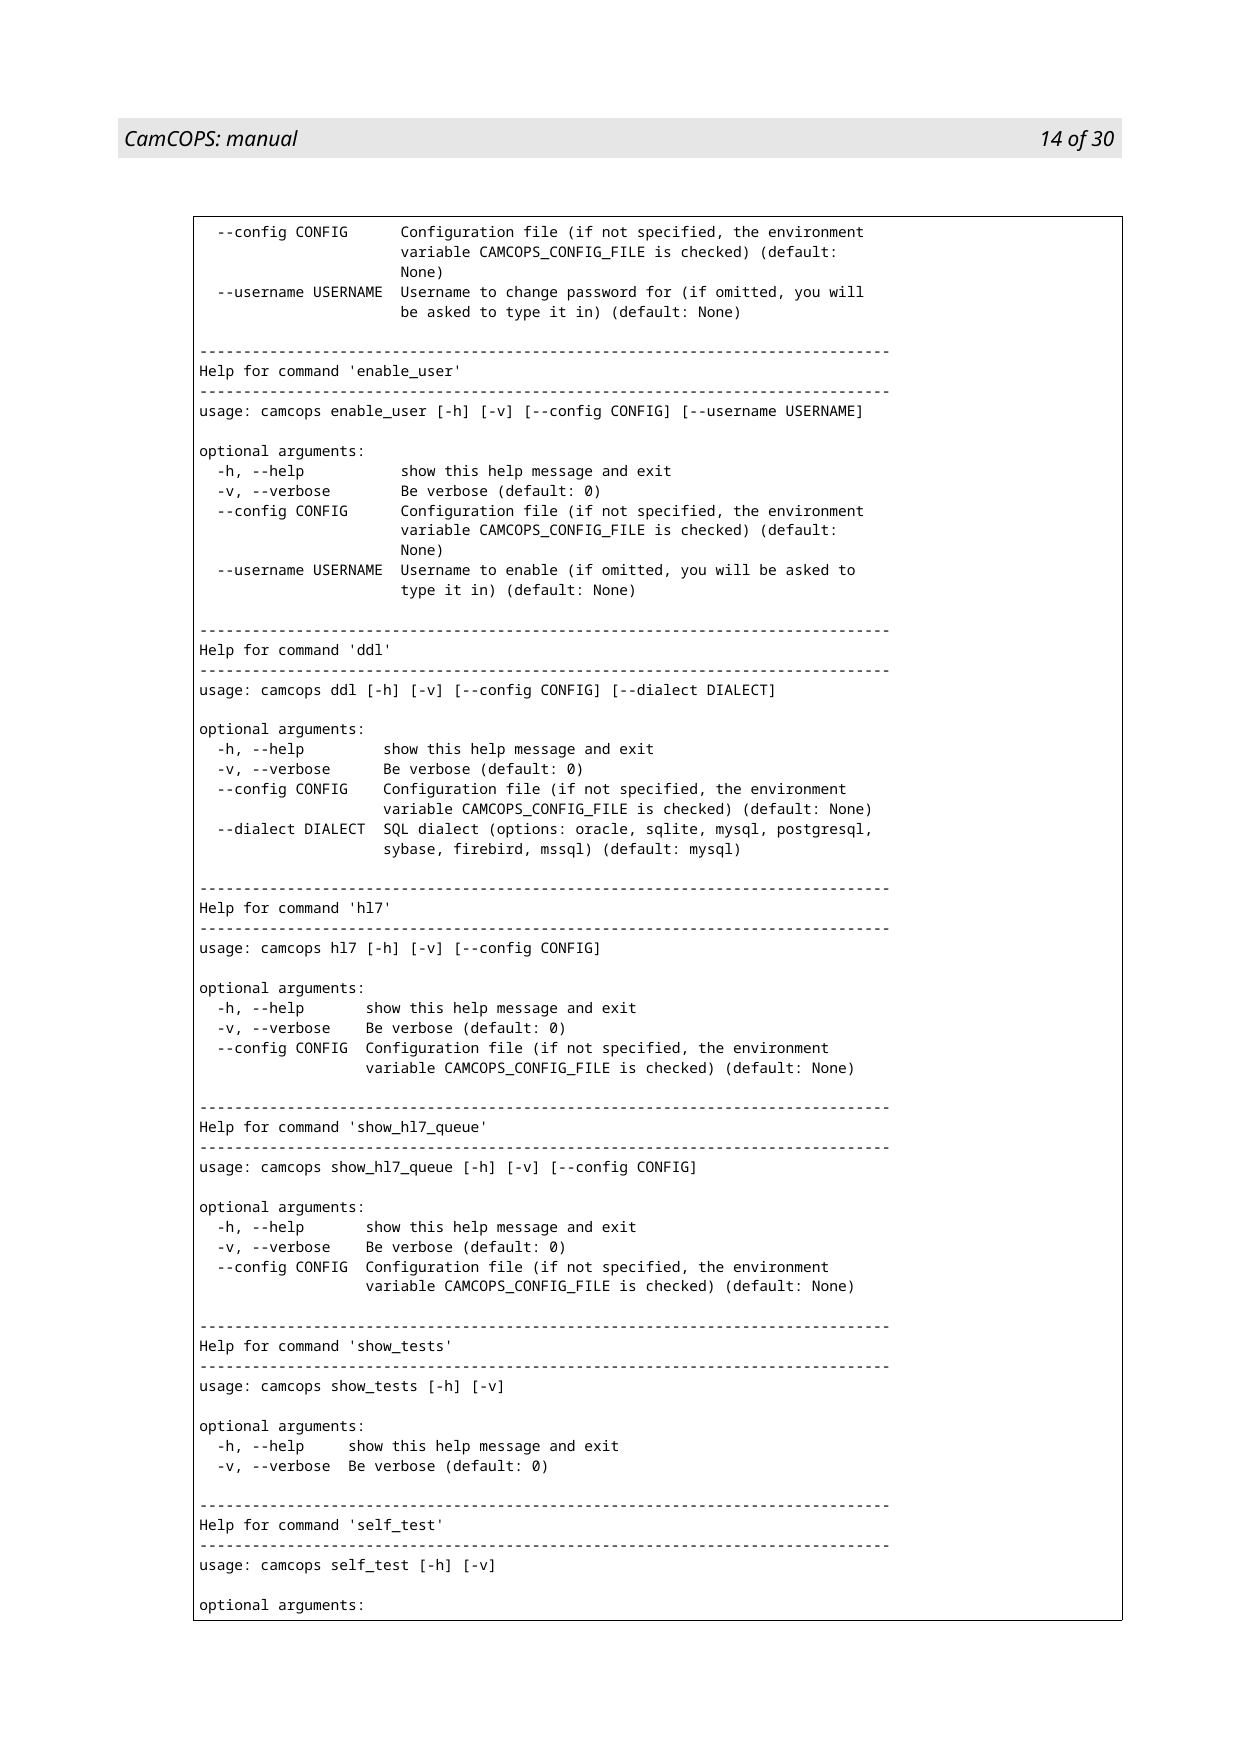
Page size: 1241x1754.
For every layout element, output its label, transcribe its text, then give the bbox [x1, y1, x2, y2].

table_header --config CONFIG Configuration file (if not specified, the environment variable CAMCOPS_CONFIG_FILE is checked) (default: None) --username USERNAME Username to change password for (if omitted, you will be asked to type it in) (default: None) ------------------------------------------------------------------------------- Help for command 'enable_user' ------------------------------------------------------------------------------- usage: camcops enable_user [-h] [-v] [--config CONFIG] [--username USERNAME] optional arguments: -h, --help show this help message and exit -v, --verbose Be verbose (default: 0) --config CONFIG Configuration file (if not specified, the environment variable CAMCOPS_CONFIG_FILE is checked) (default: None) --username USERNAME Username to enable (if omitted, you will be asked to type it in) (default: None) ------------------------------------------------------------------------------- Help for command 'ddl' ------------------------------------------------------------------------------- usage: camcops ddl [-h] [-v] [--config CONFIG] [--dialect DIALECT] optional arguments: -h, --help show this help message and exit -v, --verbose Be verbose (default: 0) --config CONFIG Configuration file (if not specified, the environment variable CAMCOPS_CONFIG_FILE is checked) (default: None) --dialect DIALECT SQL dialect (options: oracle, sqlite, mysql, postgresql, sybase, firebird, mssql) (default: mysql) ------------------------------------------------------------------------------- Help for command 'hl7' ------------------------------------------------------------------------------- usage: camcops hl7 [-h] [-v] [--config CONFIG] optional arguments: -h, --help show this help message and exit -v, --verbose Be verbose (default: 0) --config CONFIG Configuration file (if not specified, the environment variable CAMCOPS_CONFIG_FILE is checked) (default: None) ------------------------------------------------------------------------------- Help for command 'show_hl7_queue' ------------------------------------------------------------------------------- usage: camcops show_hl7_queue [-h] [-v] [--config CONFIG] optional arguments: -h, --help show this help message and exit -v, --verbose Be verbose (default: 0) --config CONFIG Configuration file (if not specified, the environment variable CAMCOPS_CONFIG_FILE is checked) (default: None) ------------------------------------------------------------------------------- Help for command 'show_tests' ------------------------------------------------------------------------------- usage: camcops show_tests [-h] [-v] optional arguments: -h, --help show this help message and exit -v, --verbose Be verbose (default: 0) ------------------------------------------------------------------------------- Help for command 'self_test' ------------------------------------------------------------------------------- usage: camcops self_test [-h] [-v] optional arguments: [194, 217, 1122, 1620]
